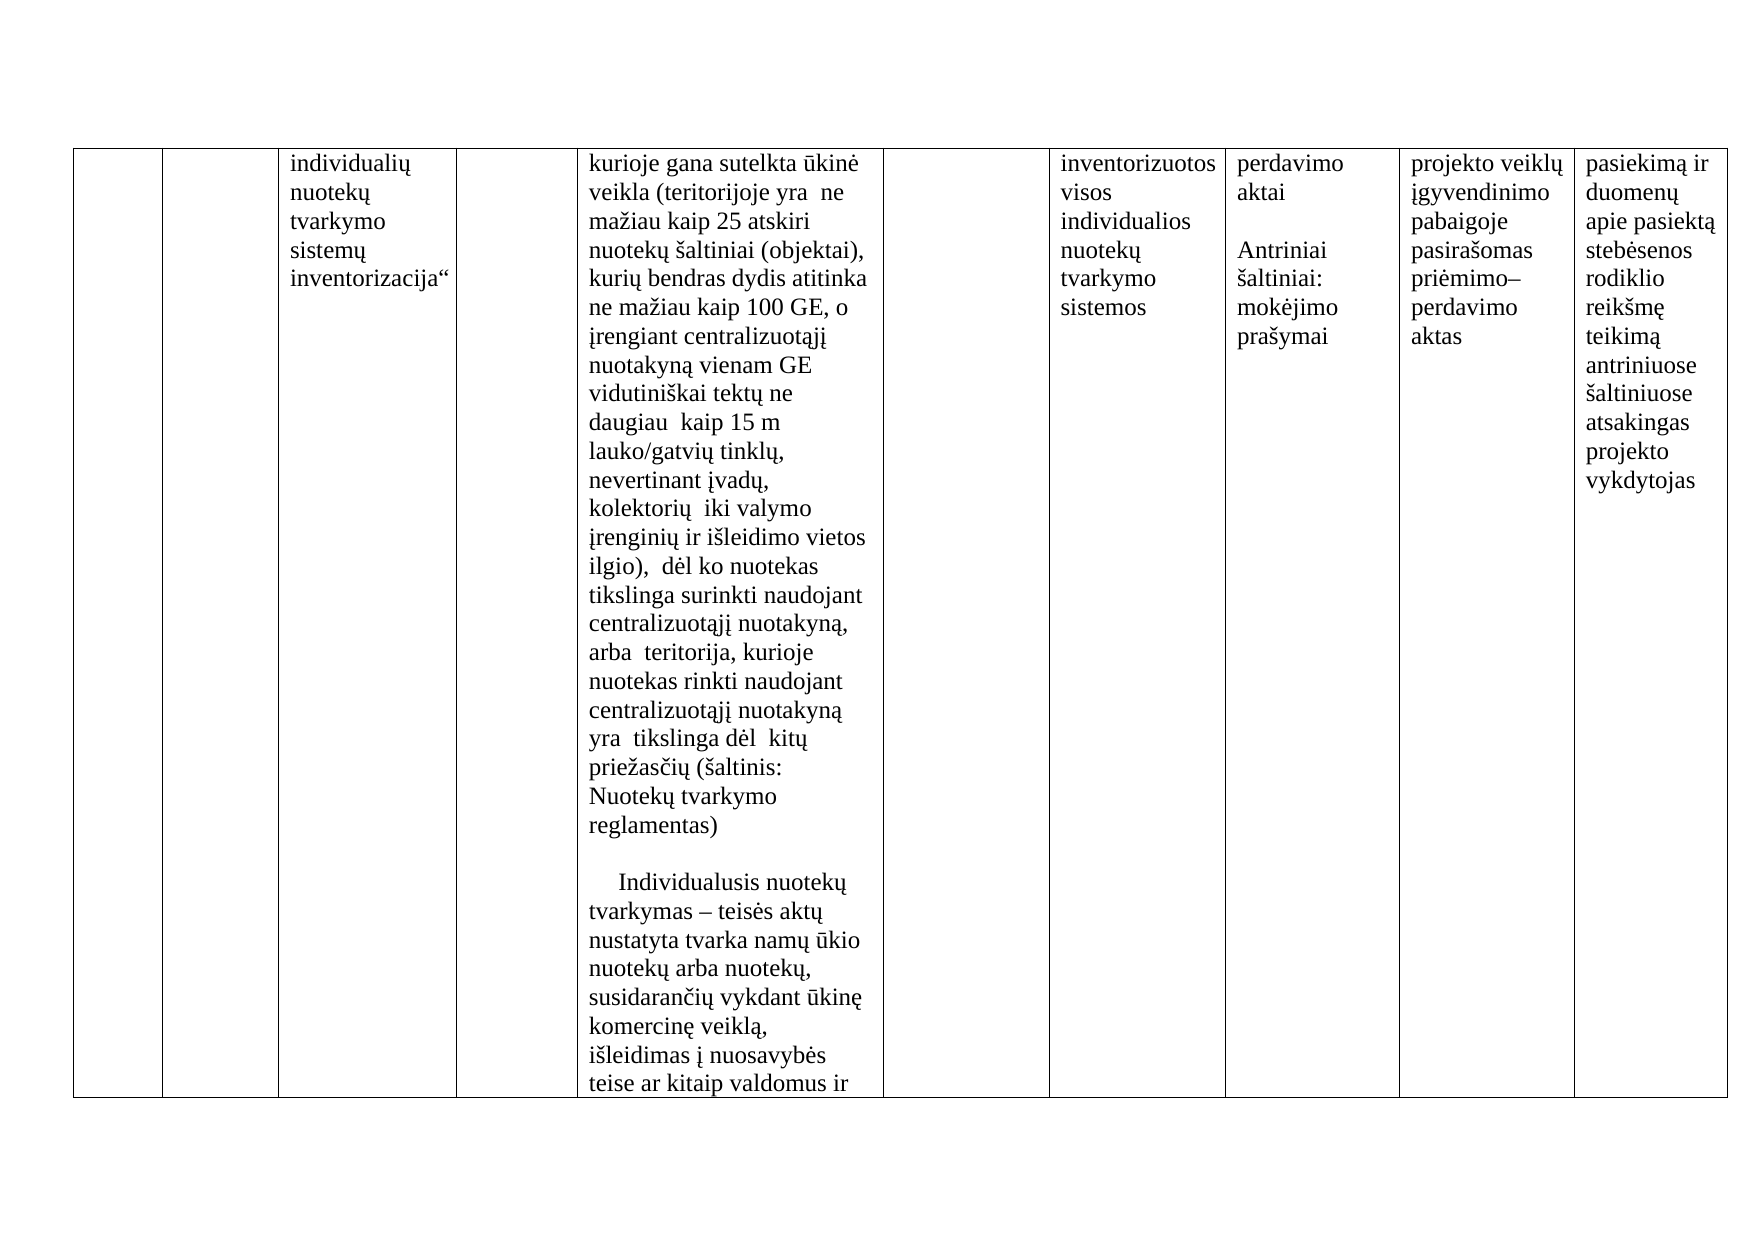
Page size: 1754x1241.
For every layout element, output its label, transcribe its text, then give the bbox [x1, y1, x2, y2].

table_cell [884, 149, 1049, 1097]
table_cell perdavimo aktai Antriniai šaltiniai: mokėjimo prašymai [1226, 149, 1399, 1097]
table_cell [163, 149, 278, 1097]
table_cell inventorizuotos visos individualios nuotekų tvarkymo sistemos [1050, 149, 1225, 1097]
table_cell individualių nuotekų tvarkymo sistemų inventorizacija“ [279, 149, 456, 1097]
table_cell pasiekimą ir duomenų apie pasiektą stebėsenos rodiklio reikšmę teikimą antriniuose šaltiniuose atsakingas projekto vykdytojas [1575, 149, 1727, 1097]
table_cell [74, 149, 162, 1097]
table_cell [457, 149, 577, 1097]
table_cell projekto veiklų įgyvendinimo pabaigoje pasirašomas priėmimo–perdavimo aktas [1400, 149, 1574, 1097]
table_cell kurioje gana sutelkta ūkinė veikla (teritorijoje yra ne mažiau kaip 25 atskiri nuotekų šaltiniai (objektai), kurių bendras dydis atitinka ne mažiau kaip 100 GE, o įrengiant centralizuotąjį nuotakyną vienam GE vidutiniškai tektų ne daugiau kaip 15 m lauko/gatvių tinklų, nevertinant įvadų, kolektorių iki valymo įrenginių ir išleidimo vietos ilgio), dėl ko nuotekas tikslinga surinkti naudojant centralizuotąjį nuotakyną, arba teritorija, kurioje nuotekas rinkti naudojant centralizuotąjį nuotakyną yra tikslinga dėl kitų priežasčių (šaltinis: Nuotekų tvarkymo reglamentas) Individualusis nuotekų tvarkymas – teisės aktų nustatyta tvarka namų ūkio nuotekų arba nuotekų, susidarančių vykdant ūkinę komercinę veiklą, išleidimas į nuosavybės teise ar kitaip valdomus ir [578, 149, 883, 1097]
